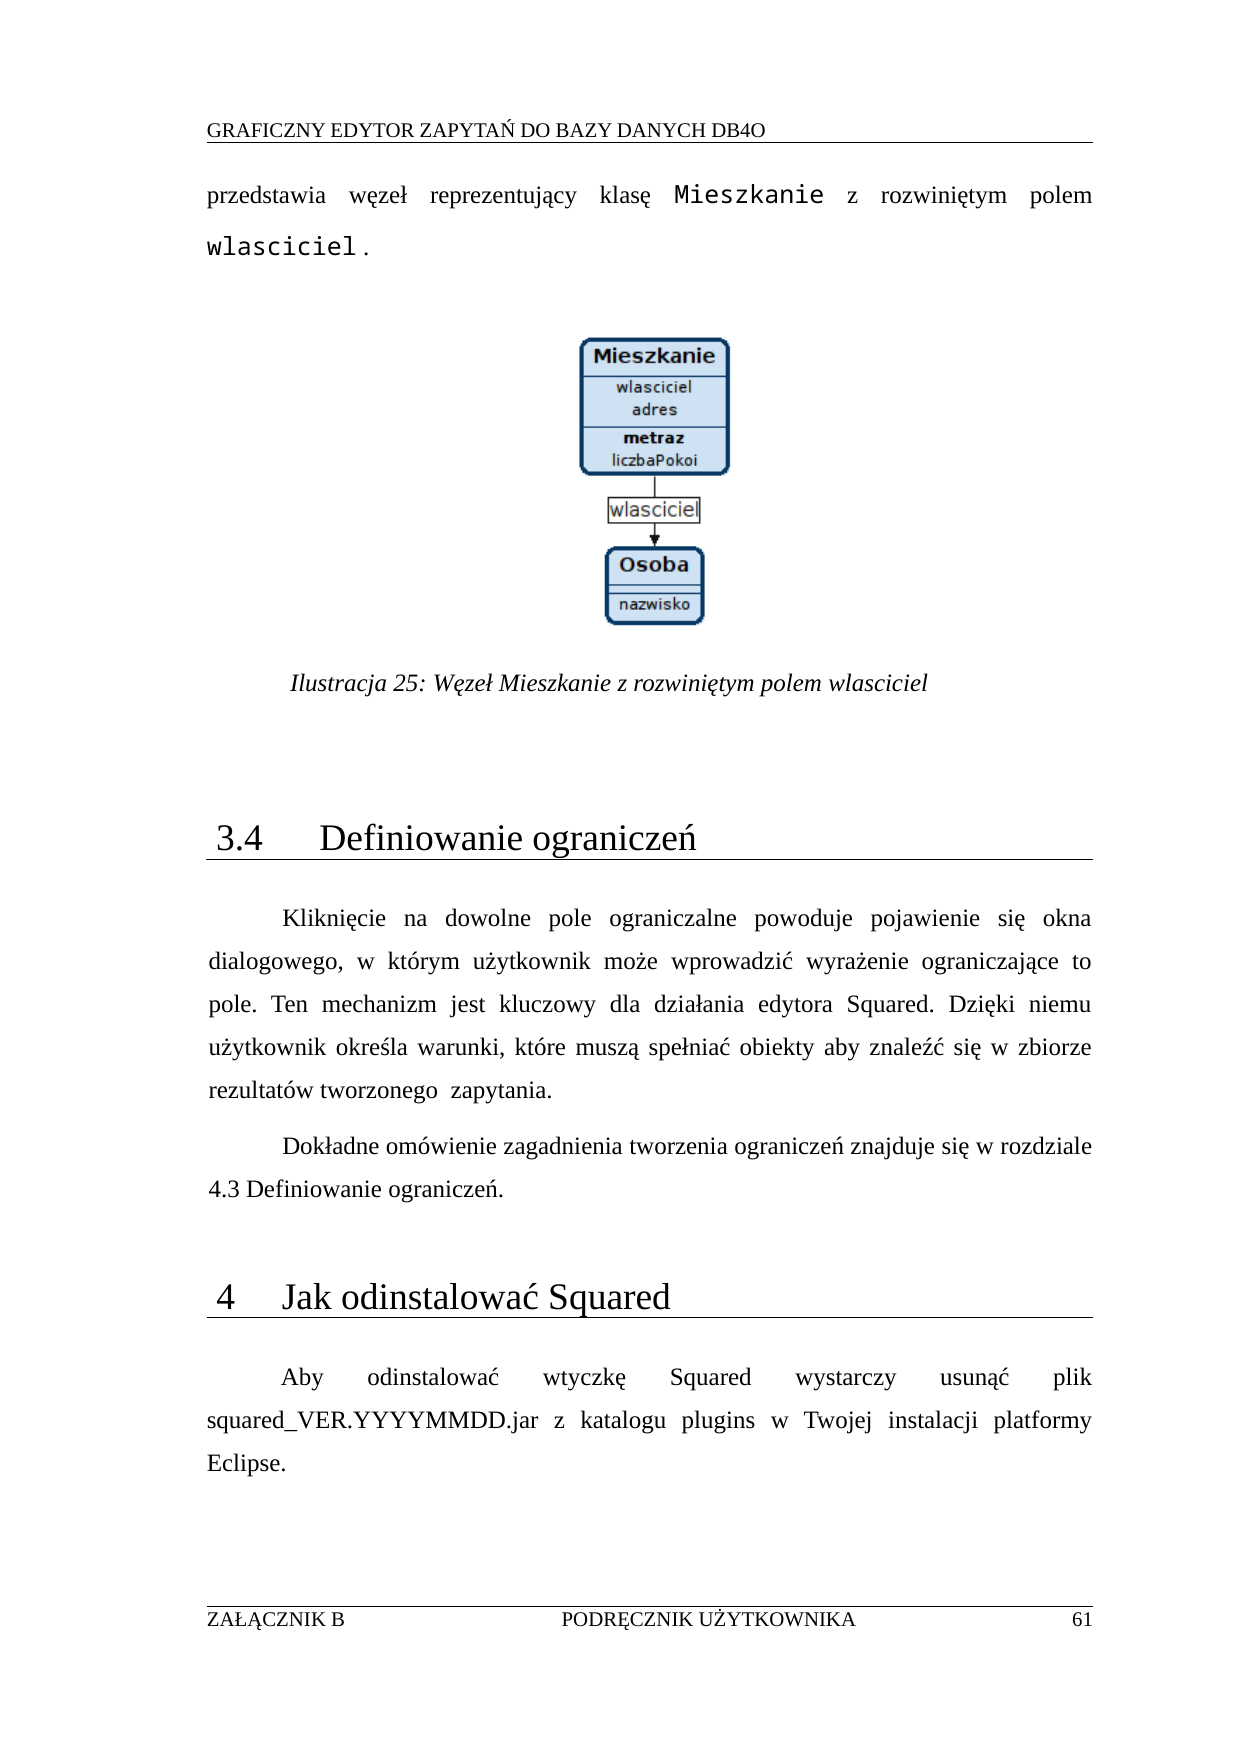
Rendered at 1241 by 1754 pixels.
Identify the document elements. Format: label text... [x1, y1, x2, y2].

text Kliknięcie na dowolne pole ograniczalne powoduje pojawienie się okna dialogowego, w którym użytkownik może wprowadzić wyrażenie ograniczające to pole. Ten mechanizm jest kluczowy dla działania edytora Squared. Dzięki niemu użytkownik określa warunki, które muszą spełniać obiekty aby znaleźć się w zbiorze rezultatów tworzonego zapytania. [205, 903, 1093, 1104]
text Ilustracja 25: Węzeł Mieszkanie z rozwiniętym polem wlasciciel [290, 669, 1009, 697]
text przedstawia węzeł reprezentujący klasę Mieszkanie z rozwiniętym polem wlasciciel . [207, 177, 1093, 262]
text Dokładne omówienie zagadnienia tworzenia ograniczeń znajduje się w rozdziale 4.3 Definiowanie ograniczeń. [205, 1131, 1093, 1203]
picture [290, 304, 1010, 669]
subtitle Definiowanie ograniczeń [206, 815, 1093, 859]
subtitle Jak odinstalować Squared [207, 1274, 1093, 1317]
text Aby odinstalować wtyczkę Squared wystarczy usunąć plik squared_VER.YYYYMMDD.jar z katalogu plugins w Twojej instalacji platformy Eclipse. [207, 1362, 1093, 1477]
